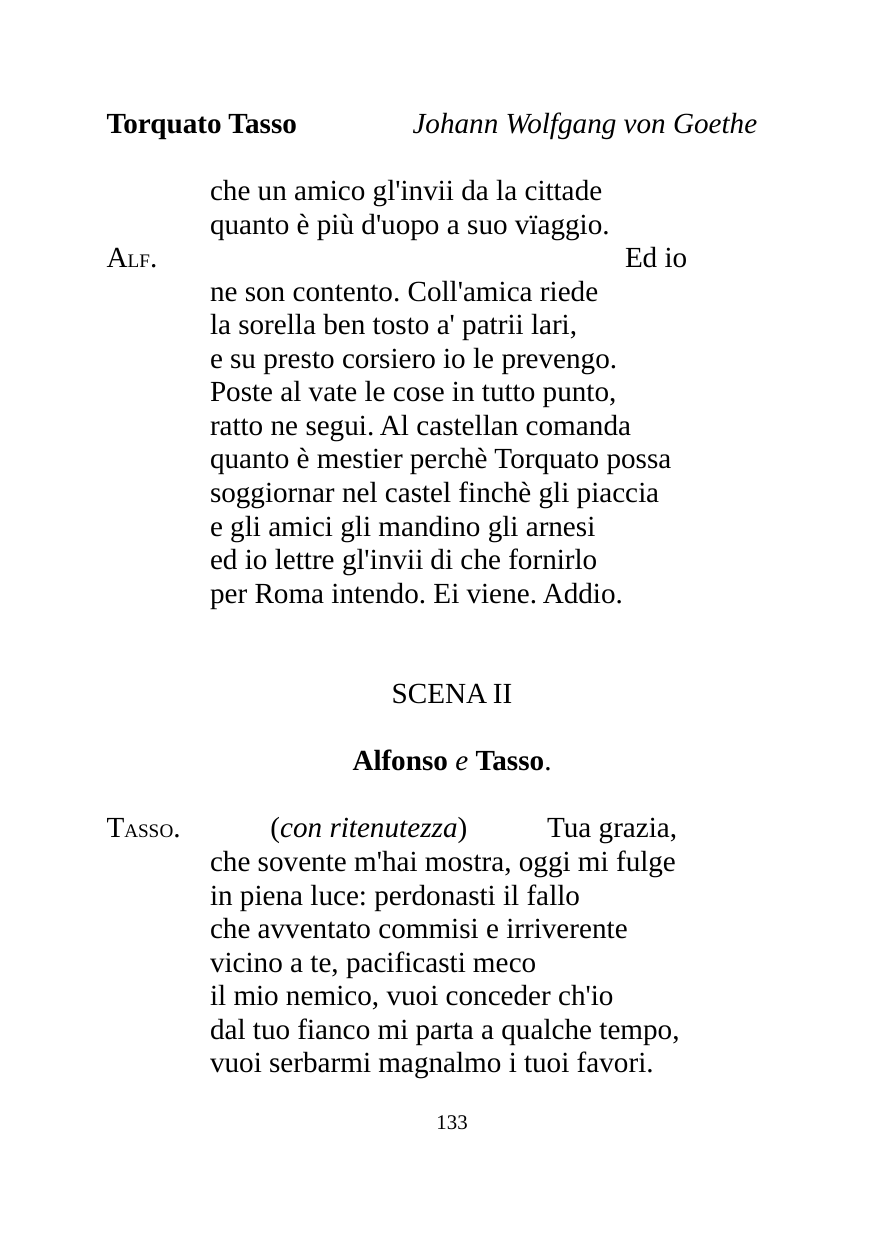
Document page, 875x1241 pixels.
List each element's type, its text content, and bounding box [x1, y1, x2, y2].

text SCENA II [106, 676, 768, 710]
table_cell Ed io ne son contento. Coll'amica riede la sorella ben tosto a' patrii lari, e su presto corsiero io le prevengo. Poste al vate le cose in tutto punto, ratto ne segui. Al castellan comanda quanto è mestier perchè Torquato possa soggiornar nel castel finchè gli piaccia e gli amici gli mandino gli arnesi ed io lettre gl'invii di che fornirlo per Roma intendo. Ei viene. Addio. [196, 240, 775, 609]
table_cell Alf. [99, 240, 196, 609]
text Alfonso e Tasso. [106, 743, 768, 777]
table_cell che un amico gl'invii da la cittade quanto è più d'uopo a suo vïaggio. [196, 173, 775, 240]
table_cell [99, 173, 196, 240]
table_header Tasso. [99, 811, 196, 1079]
table_header (con ritenutezza) Tua grazia, che sovente m'hai mostra, oggi mi fulge in piena luce: perdonasti il fallo che avventato commisi e irriverente vicino a te, pacificasti meco il mio nemico, vuoi conceder ch'io dal tuo fianco mi parta a qualche tempo, vuoi serbarmi magnalmo i tuoi favori. [196, 811, 775, 1079]
